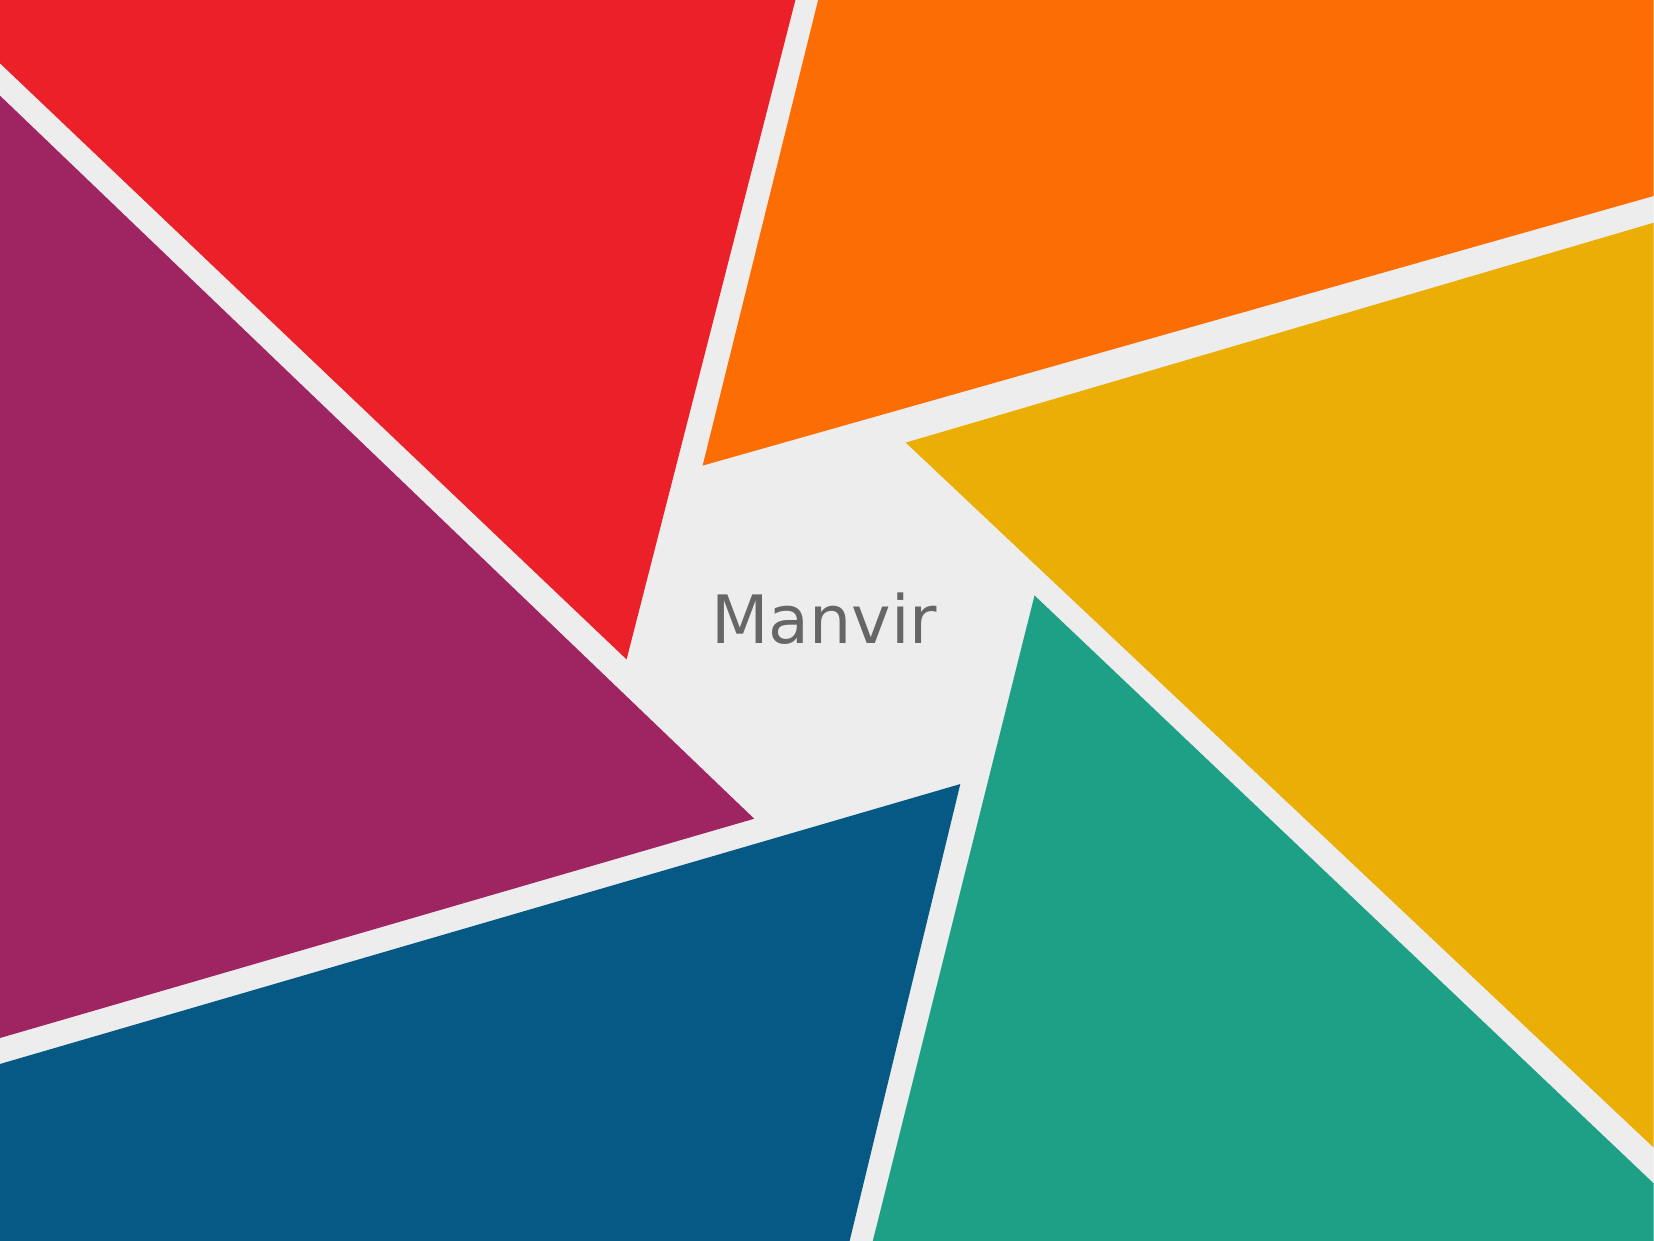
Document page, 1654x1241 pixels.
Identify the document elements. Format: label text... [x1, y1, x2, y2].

subtitle Manvir [614, 418, 1035, 824]
